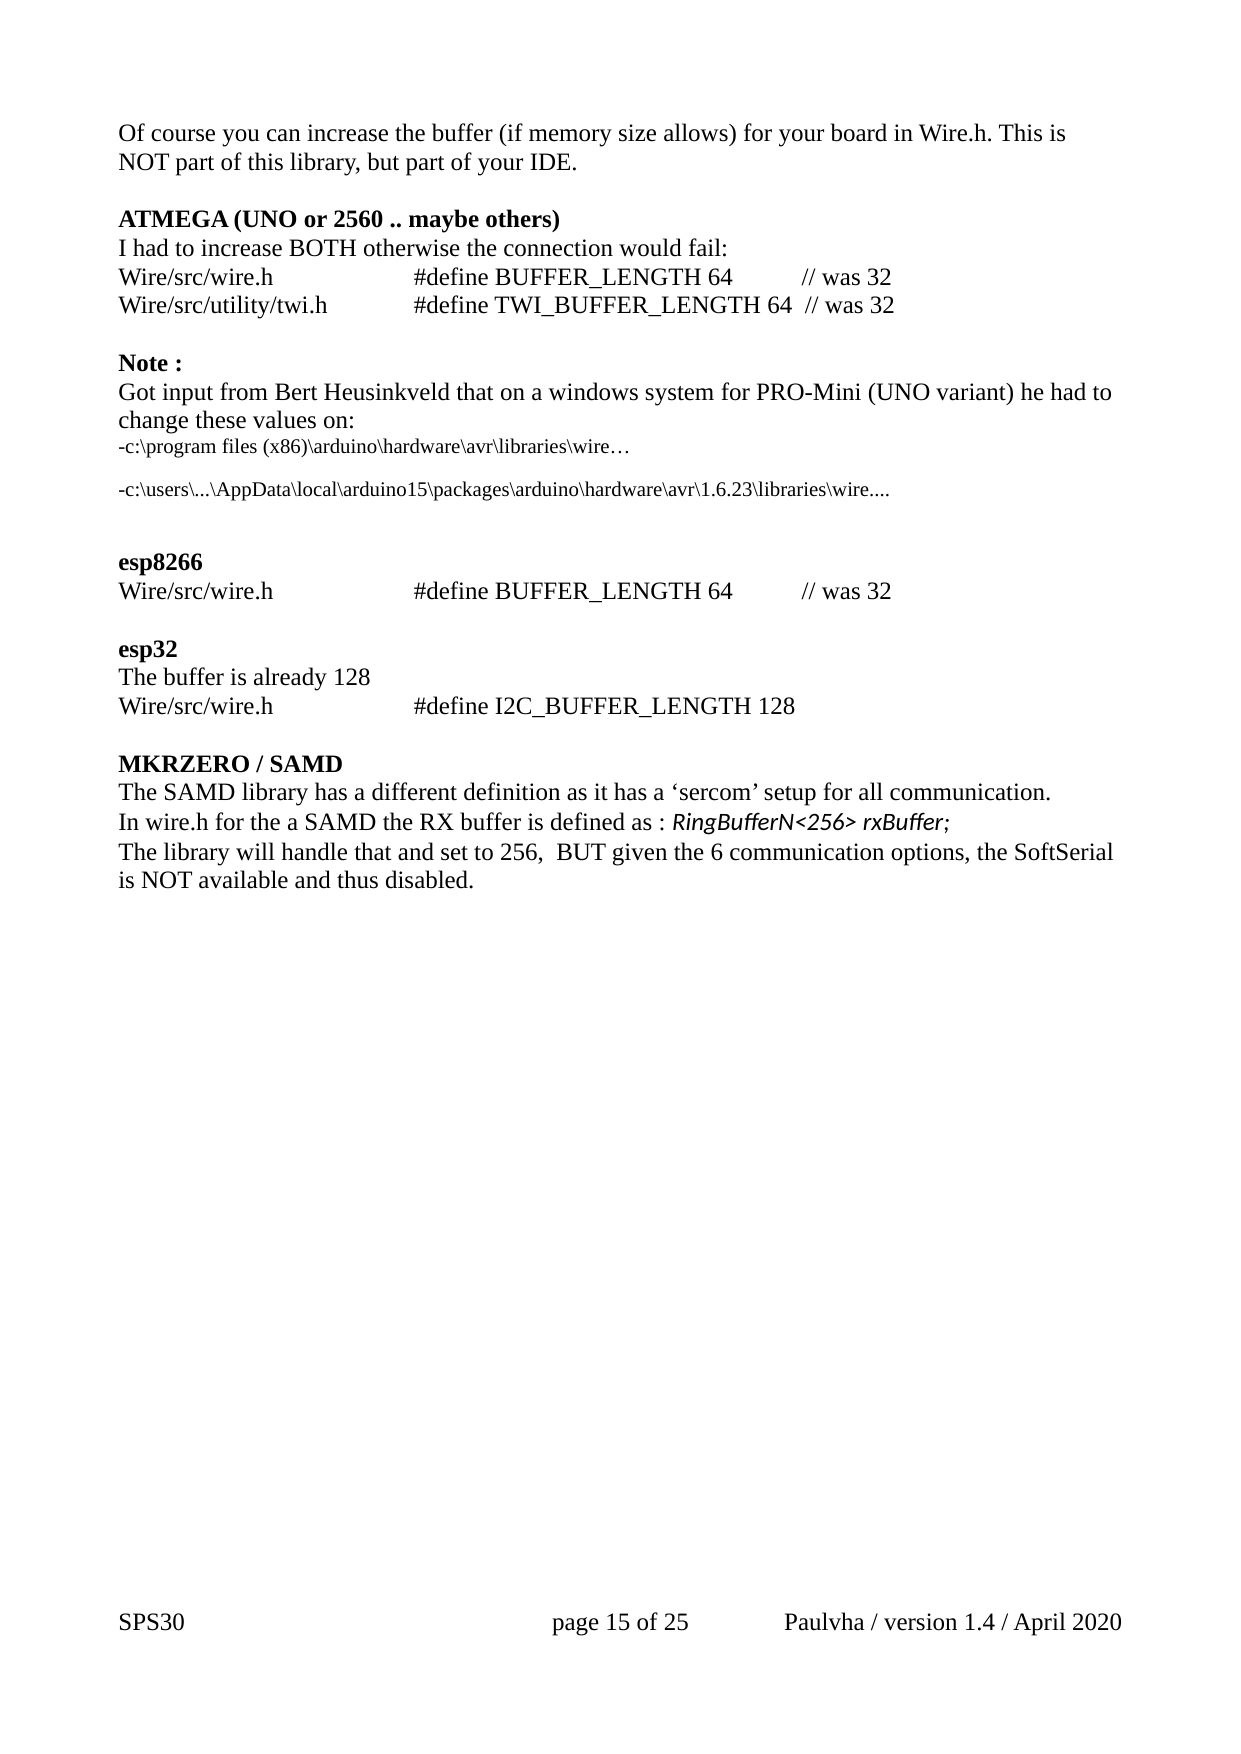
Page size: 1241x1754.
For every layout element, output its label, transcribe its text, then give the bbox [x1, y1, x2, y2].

text Wire/src/wire.h #define I2C_BUFFER_LENGTH 128 [118, 691, 1122, 720]
text MKRZERO / SAMD [118, 749, 1122, 777]
text -c:\users\...\AppData\local\arduino15\packages\arduino\hardware\avr\1.6.23\libraries\wire.... [118, 477, 1122, 501]
text I had to increase BOTH otherwise the connection would fail: [118, 233, 1122, 262]
text The SAMD library has a different definition as it has a ‘sercom’ setup for all communication. [118, 777, 1122, 806]
text -c:\program files (x86)\arduino\hardware\avr\libraries\wire… [118, 434, 1122, 458]
text Wire/src/wire.h #define BUFFER_LENGTH 64 // was 32 [118, 262, 1122, 291]
text esp32 [118, 634, 1122, 662]
text Wire/src/utility/twi.h #define TWI_BUFFER_LENGTH 64 // was 32 [118, 291, 1122, 319]
text Wire/src/wire.h #define BUFFER_LENGTH 64 // was 32 [118, 576, 1122, 605]
text esp8266 [118, 547, 1122, 576]
text In wire.h for the a SAMD the RX buffer is defined as : RingBufferN<256> rxBuffer; [118, 806, 1122, 837]
text Of course you can increase the buffer (if memory size allows) for your board in Wire.h. This is NOT part of this library, but part of your IDE. [118, 118, 1122, 176]
text Note : [118, 348, 1122, 377]
text ATMEGA (UNO or 2560 .. maybe others) [118, 204, 1122, 233]
text The library will handle that and set to 256, BUT given the 6 communication options, the SoftSerial is NOT available and thus disabled. [118, 837, 1122, 894]
text The buffer is already 128 [118, 662, 1122, 691]
text Got input from Bert Heusinkveld that on a windows system for PRO-Mini (UNO variant) he had to change these values on: [118, 377, 1122, 434]
